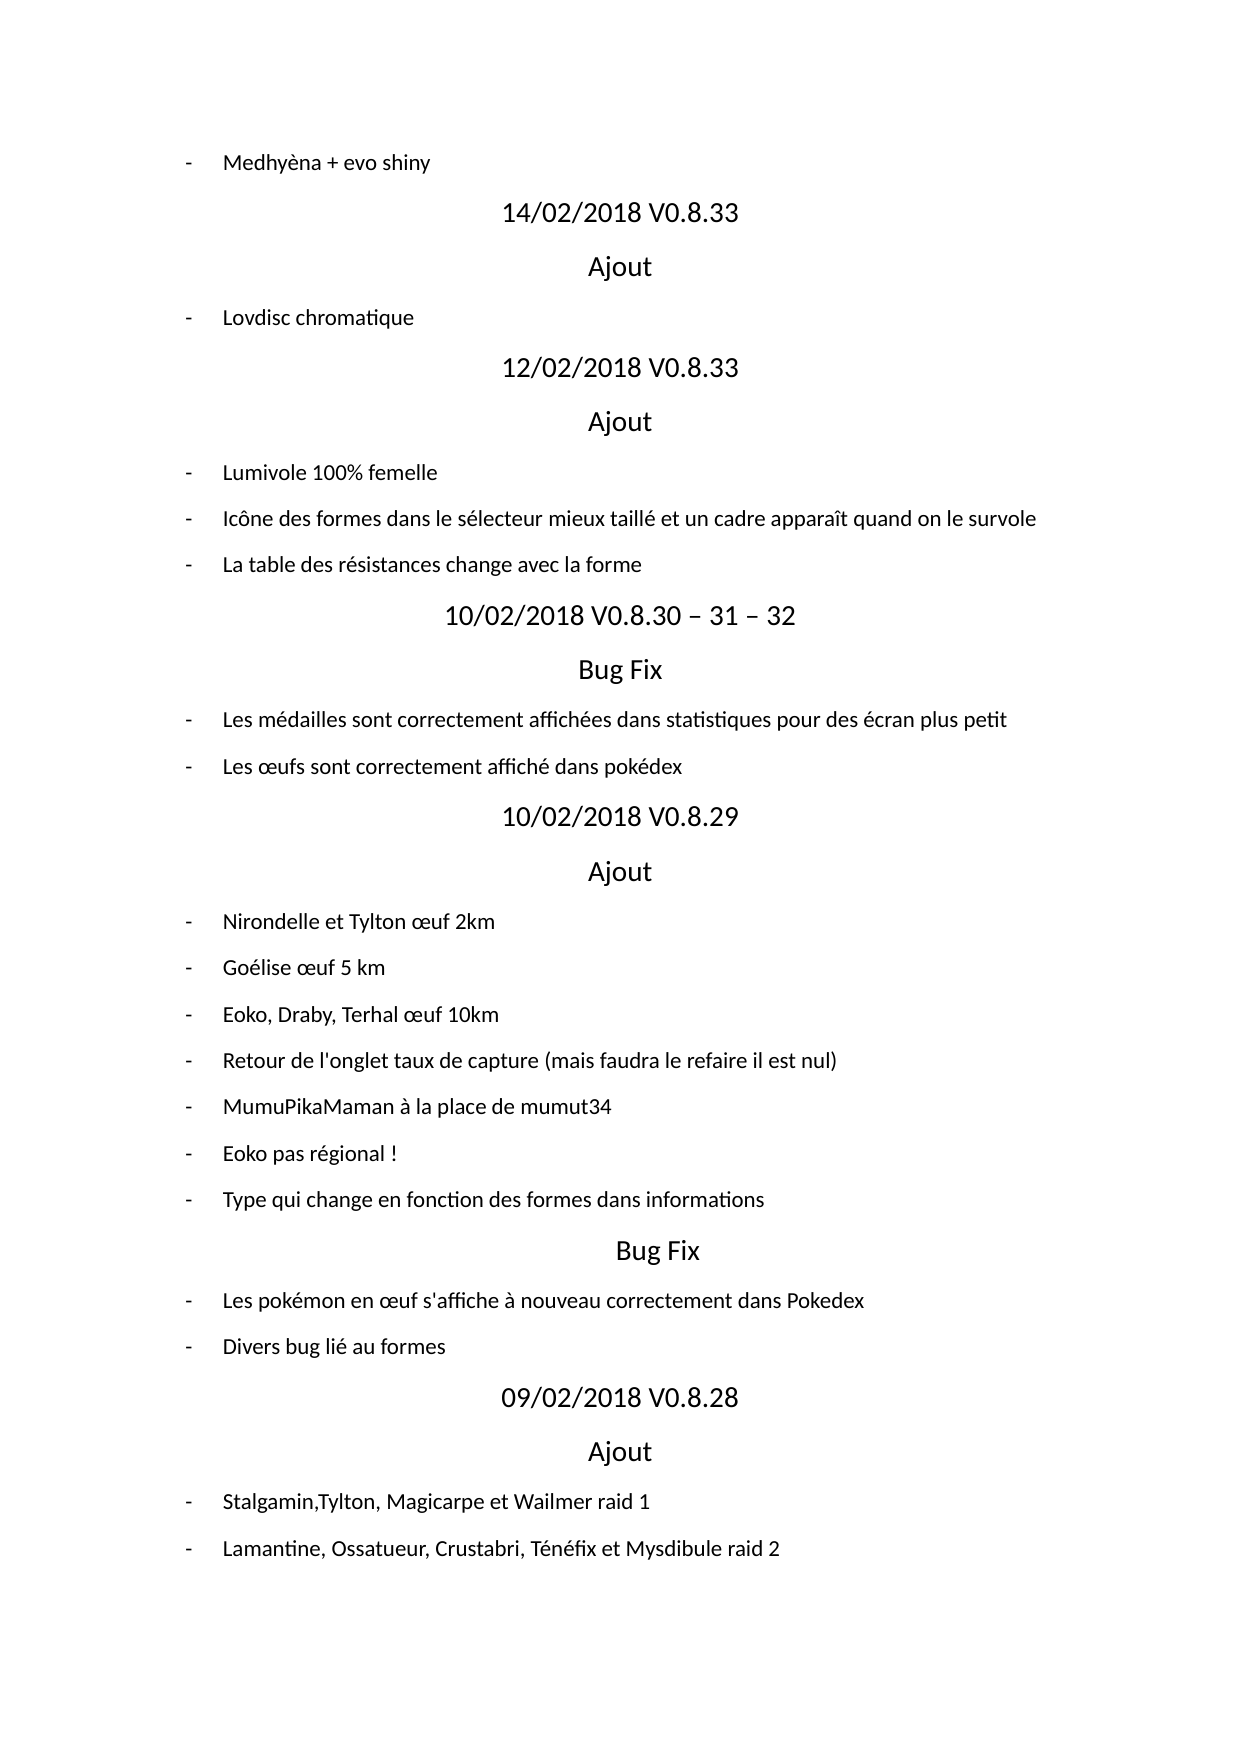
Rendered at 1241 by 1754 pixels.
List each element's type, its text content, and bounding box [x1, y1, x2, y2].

text Ajout [148, 1433, 1093, 1469]
list Icône des formes dans le sélecteur mieux taillé et un cadre apparaît quand on le survole [185, 504, 1093, 532]
list Lamantine, Ossatueur, Crustabri, Ténéfix et Mysdibule raid 2 [185, 1534, 1093, 1562]
text 09/02/2018 V0.8.28 [148, 1379, 1093, 1414]
list Les pokémon en œuf s'affiche à nouveau correctement dans Pokedex [185, 1286, 1093, 1314]
text 12/02/2018 V0.8.33 [148, 349, 1093, 385]
list Les œufs sont correctement affiché dans pokédex [185, 752, 1093, 780]
list Divers bug lié au formes [185, 1332, 1093, 1360]
list Eoko pas régional ! [185, 1139, 1093, 1167]
list Lumivole 100% femelle [185, 458, 1093, 486]
list Les médailles sont correctement affichées dans statistiques pour des écran plus petit [185, 706, 1093, 734]
list Medhyèna + evo shiny [185, 148, 1093, 176]
list Goélise œuf 5 km [185, 953, 1093, 981]
list Nirondelle et Tylton œuf 2km [185, 907, 1093, 935]
list Bug Fix [148, 651, 1093, 687]
list Type qui change en fonction des formes dans informations [185, 1185, 1093, 1213]
list Stalgamin,Tylton, Magicarpe et Wailmer raid 1 [185, 1487, 1093, 1515]
text Ajout [148, 853, 1093, 888]
list Bug Fix [223, 1232, 1093, 1267]
text Ajout [148, 248, 1093, 284]
text Ajout [148, 403, 1093, 439]
list MumuPikaMaman à la place de mumut34 [185, 1092, 1093, 1121]
text 14/02/2018 V0.8.33 [148, 194, 1093, 229]
list Eoko, Draby, Terhal œuf 10km [185, 1000, 1093, 1028]
list Lovdisc chromatique [185, 303, 1093, 331]
list La table des résistances change avec la forme [185, 551, 1093, 578]
list Retour de l'onglet taux de capture (mais faudra le refaire il est nul) [185, 1046, 1093, 1074]
text 10/02/2018 V0.8.29 [148, 798, 1093, 834]
text 10/02/2018 V0.8.30 – 31 – 32 [148, 597, 1093, 632]
